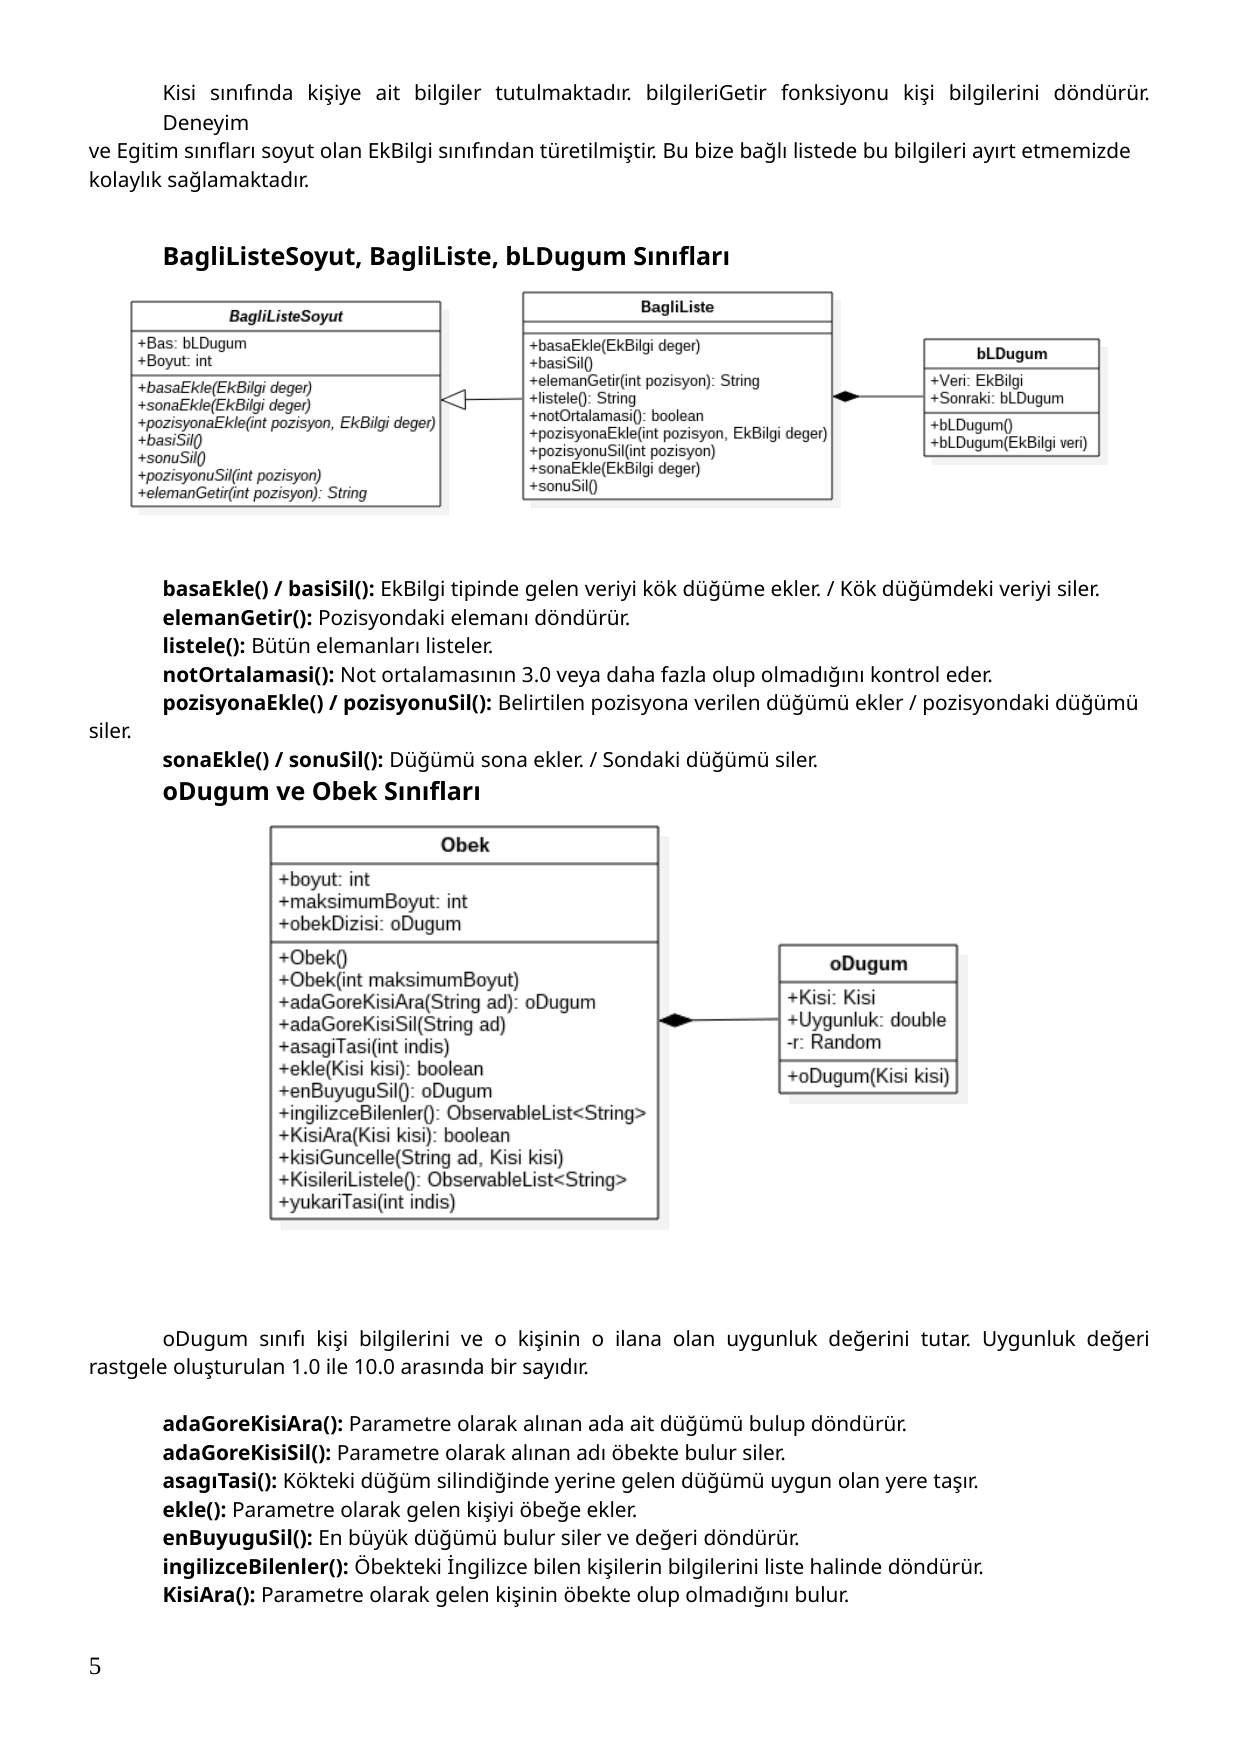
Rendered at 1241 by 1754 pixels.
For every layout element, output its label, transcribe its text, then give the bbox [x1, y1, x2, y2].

text Kisi sınıfında kişiye ait bilgiler tutulmaktadır. bilgileriGetir fonksiyonu kişi bilgilerini döndürür. Deneyim [88, 74, 1152, 136]
text ingilizceBilenler(): Öbekteki İngilizce bilen kişilerin bilgilerini liste halinde döndürür. [88, 1552, 1152, 1580]
text ve Egitim sınıfları soyut olan EkBilgi sınıfından türetilmiştir. Bu bize bağlı listede bu bilgileri ayırt etmemizde [88, 136, 1152, 165]
text BagliListeSoyut, BagliListe, bLDugum Sınıfları [88, 239, 1152, 273]
text elemanGetir(): Pozisyondaki elemanı döndürür. [88, 603, 1152, 631]
text sonaEkle() / sonuSil(): Düğümü sona ekler. / Sondaki düğümü siler. [88, 745, 1152, 773]
text notOrtalamasi(): Not ortalamasının 3.0 veya daha fazla olup olmadığını kontrol eder. [88, 660, 1152, 688]
text kolaylık sağlamaktadır. [88, 165, 1152, 193]
picture [268, 824, 972, 1234]
text oDugum ve Obek Sınıfları [88, 773, 1152, 807]
text enBuyuguSil(): En büyük düğümü bulur siler ve değeri döndürür. [88, 1523, 1152, 1552]
text pozisyonaEkle() / pozisyonuSil(): Belirtilen pozisyona verilen düğümü ekler / pozisyondaki düğümü siler. [88, 688, 1152, 745]
text basaEkle() / basiSil(): EkBilgi tipinde gelen veriyi kök düğüme ekler. / Kök düğümdeki veriyi siler. [88, 574, 1152, 603]
picture [128, 289, 1112, 517]
text KisiAra(): Parametre olarak gelen kişinin öbekte olup olmadığını bulur. [88, 1580, 1152, 1609]
text listele(): Bütün elemanları listeler. [88, 631, 1152, 660]
text adaGoreKisiSil(): Parametre olarak alınan adı öbekte bulur siler. [88, 1438, 1152, 1466]
text oDugum sınıfı kişi bilgilerini ve o kişinin o ilana olan uygunluk değerini tutar. Uygunluk değeri rastgele oluşturulan 1.0 ile 10.0 arasında bir sayıdır. [88, 1324, 1152, 1381]
text adaGoreKisiAra(): Parametre olarak alınan ada ait düğümü bulup döndürür. [88, 1409, 1152, 1438]
text asagıTasi(): Kökteki düğüm silindiğinde yerine gelen düğümü uygun olan yere taşır. [88, 1466, 1152, 1495]
text ekle(): Parametre olarak gelen kişiyi öbeğe ekler. [88, 1495, 1152, 1523]
